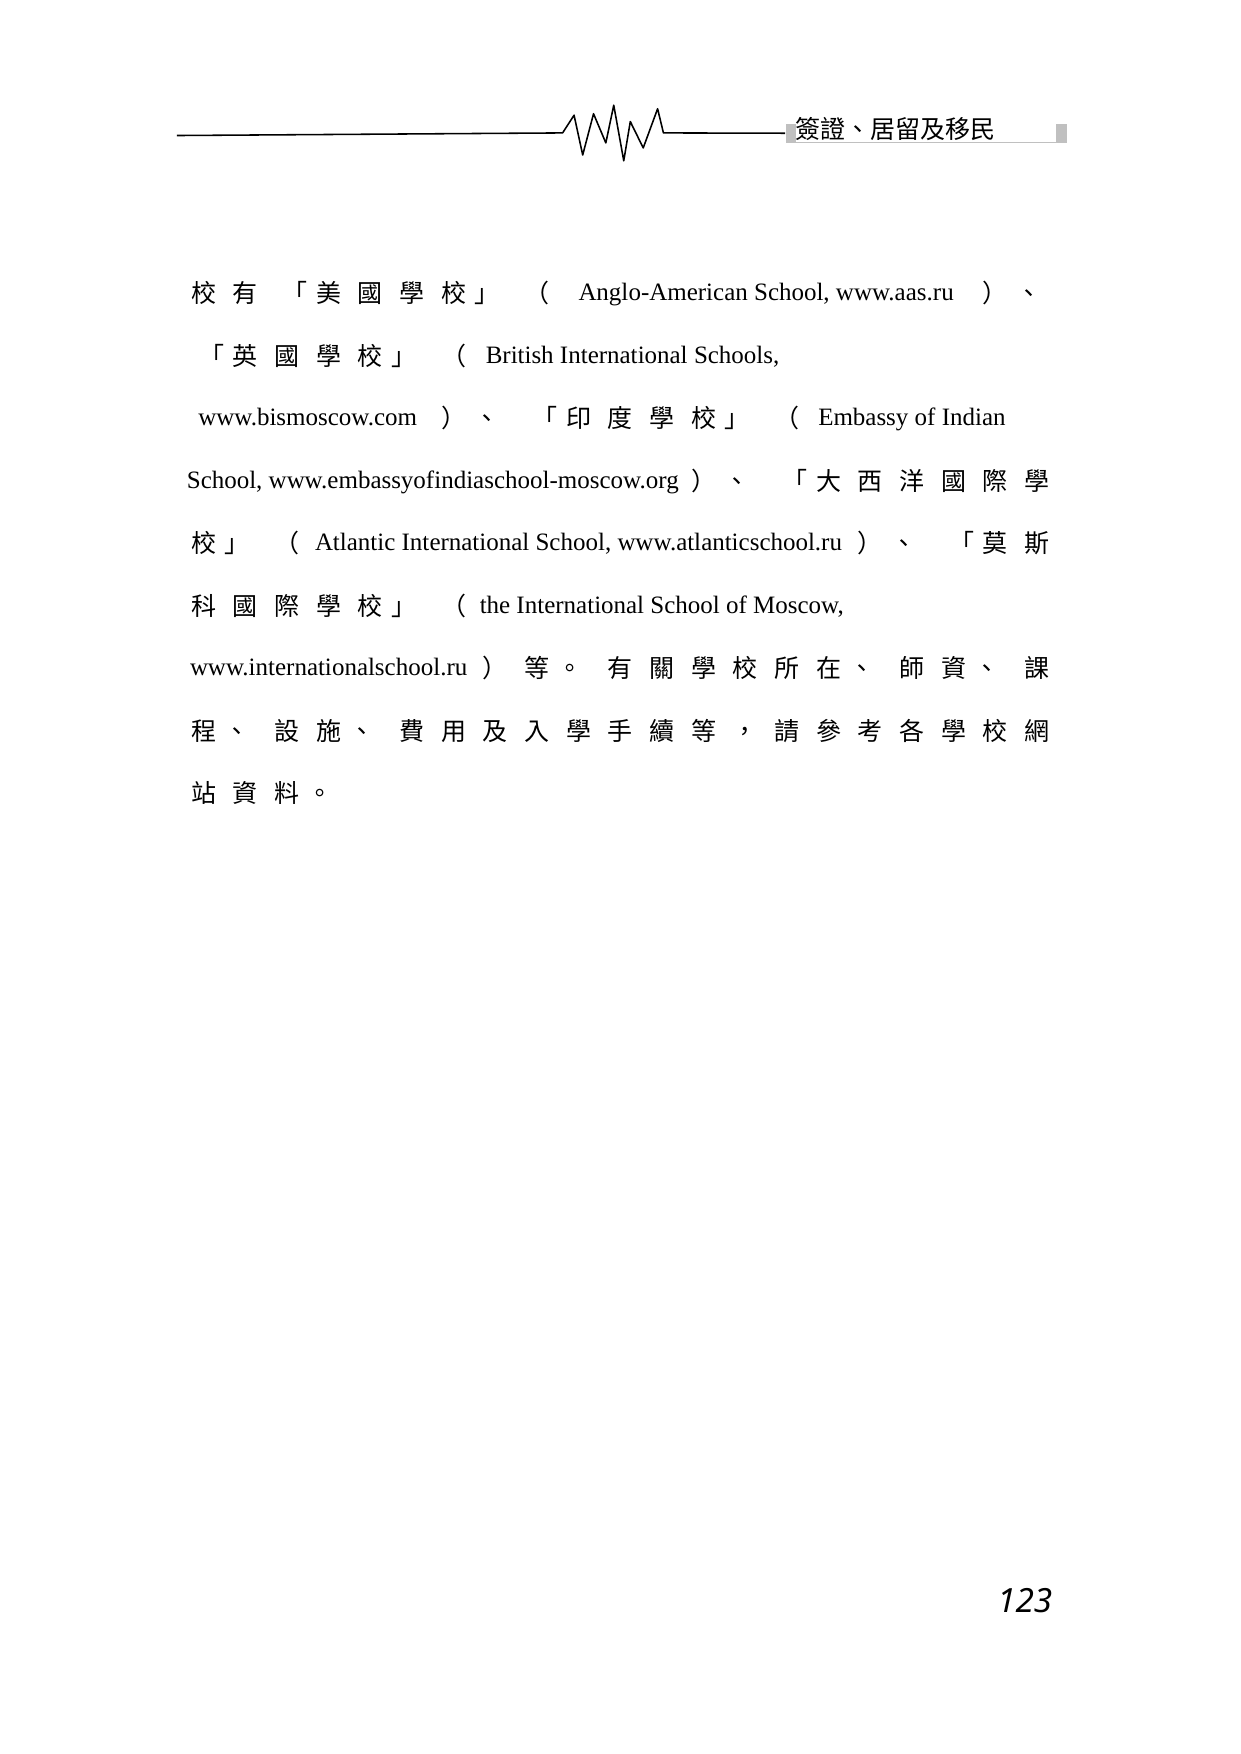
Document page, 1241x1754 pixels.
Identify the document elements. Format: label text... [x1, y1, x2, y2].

text 校有「美國學校」（Anglo-American School, www.aas.ru）、「英國學校」（British International Schools, www.bismoscow.com）、「印度學校」（Embassy of Indian School, www.embassyofindiaschool-moscow.org）、「大西洋國際學校」（Atlantic International School, www.atlanticschool.ru）、「莫斯科國際學校」（the International School of Moscow, www.internationalschool.ru）等。有關學校所在、師資、課程、設施、費用及入學手續等，請參考各學校網站資料。 [183, 250, 1058, 813]
